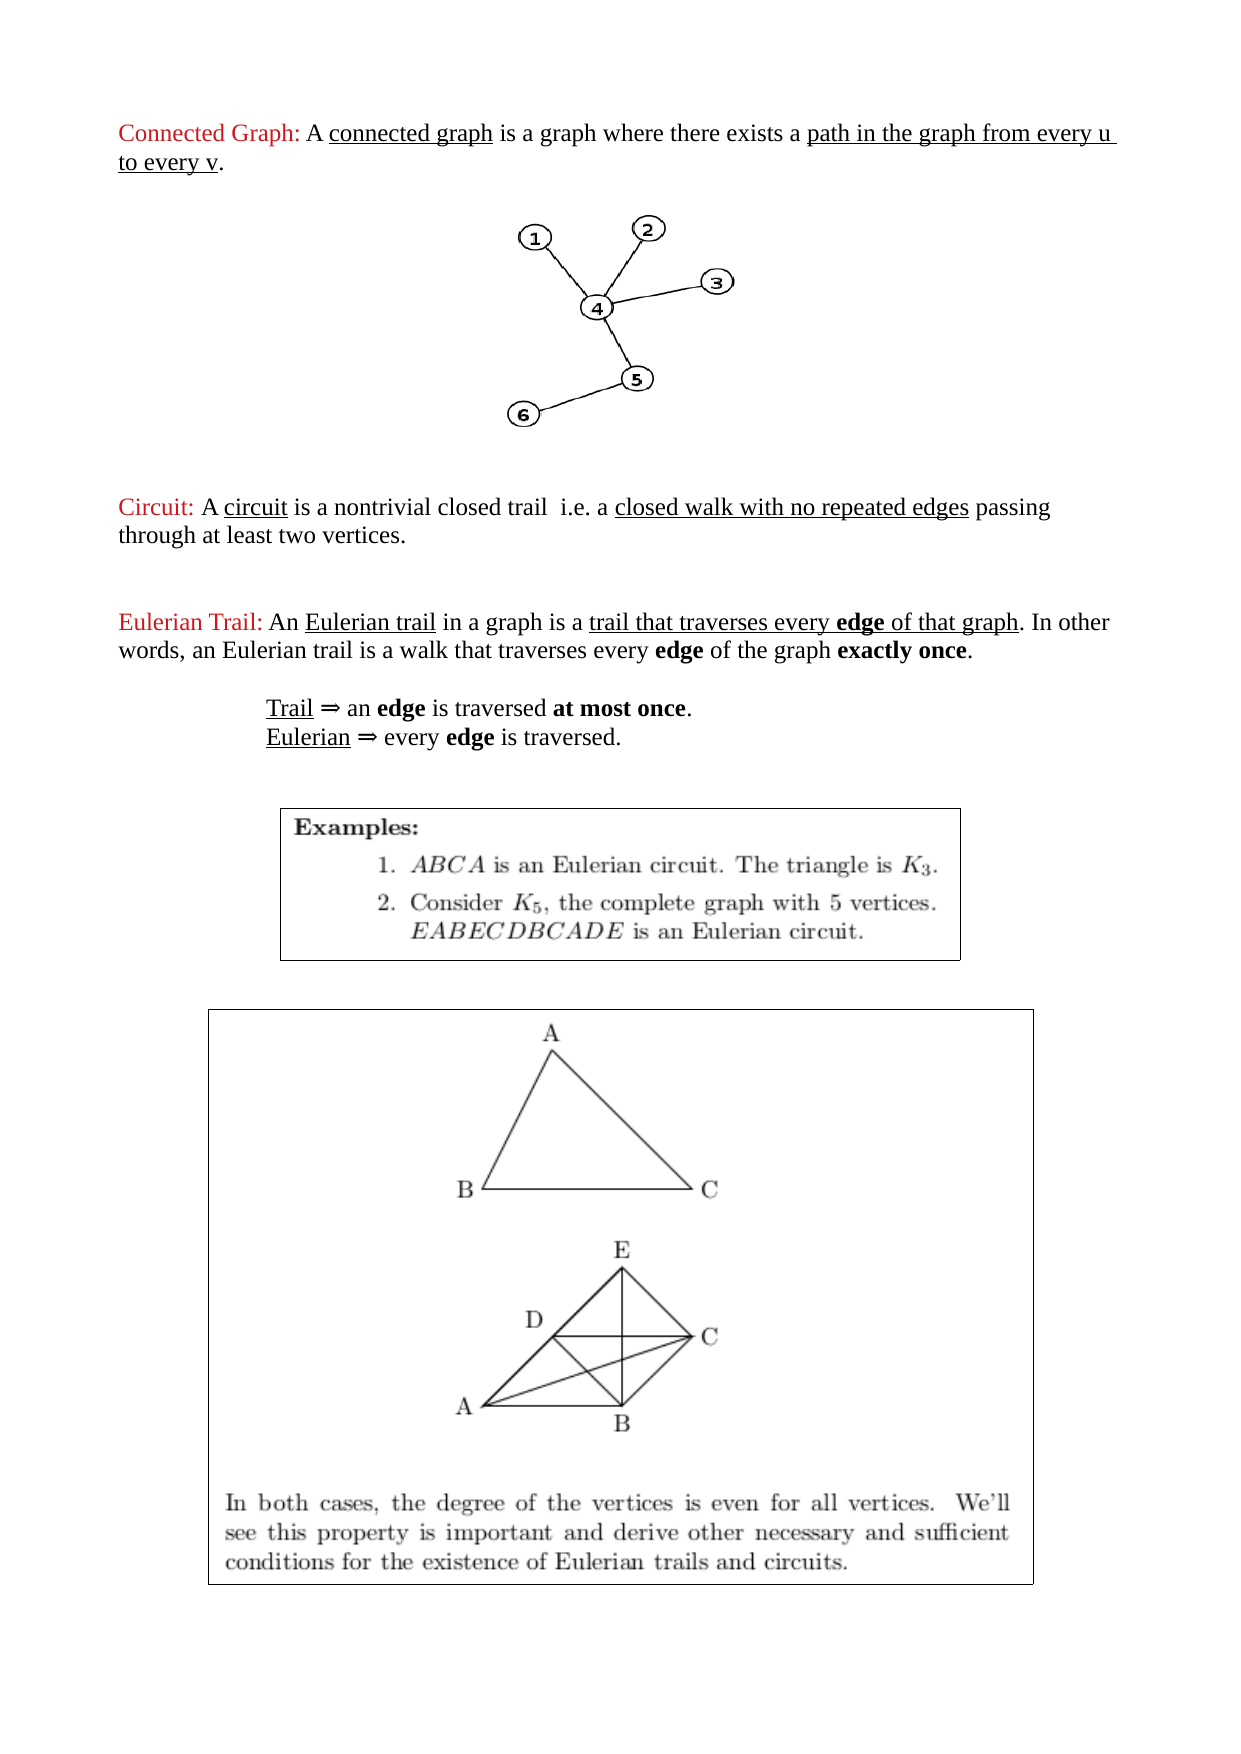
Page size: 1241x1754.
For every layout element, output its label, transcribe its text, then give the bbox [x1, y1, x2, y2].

picture [492, 204, 748, 436]
text Eulerian ⇒ every edge is traversed. [118, 722, 1122, 751]
text Trail ⇒ an edge is traversed at most once. [118, 693, 1122, 722]
picture [283, 811, 957, 957]
text Circuit: A circuit is a nontrivial closed trail i.e. a closed walk with no repeated edges passing through at least two vertices. [118, 492, 1122, 549]
picture [210, 1012, 1030, 1582]
text Eulerian Trail: An Eulerian trail in a graph is a trail that traverses every edge of that graph. In other words, an Eulerian trail is a walk that traverses every edge of the graph exactly once. [118, 607, 1122, 664]
text Connected Graph: A connected graph is a graph where there exists a path in the graph from every u to every v. [118, 118, 1122, 176]
